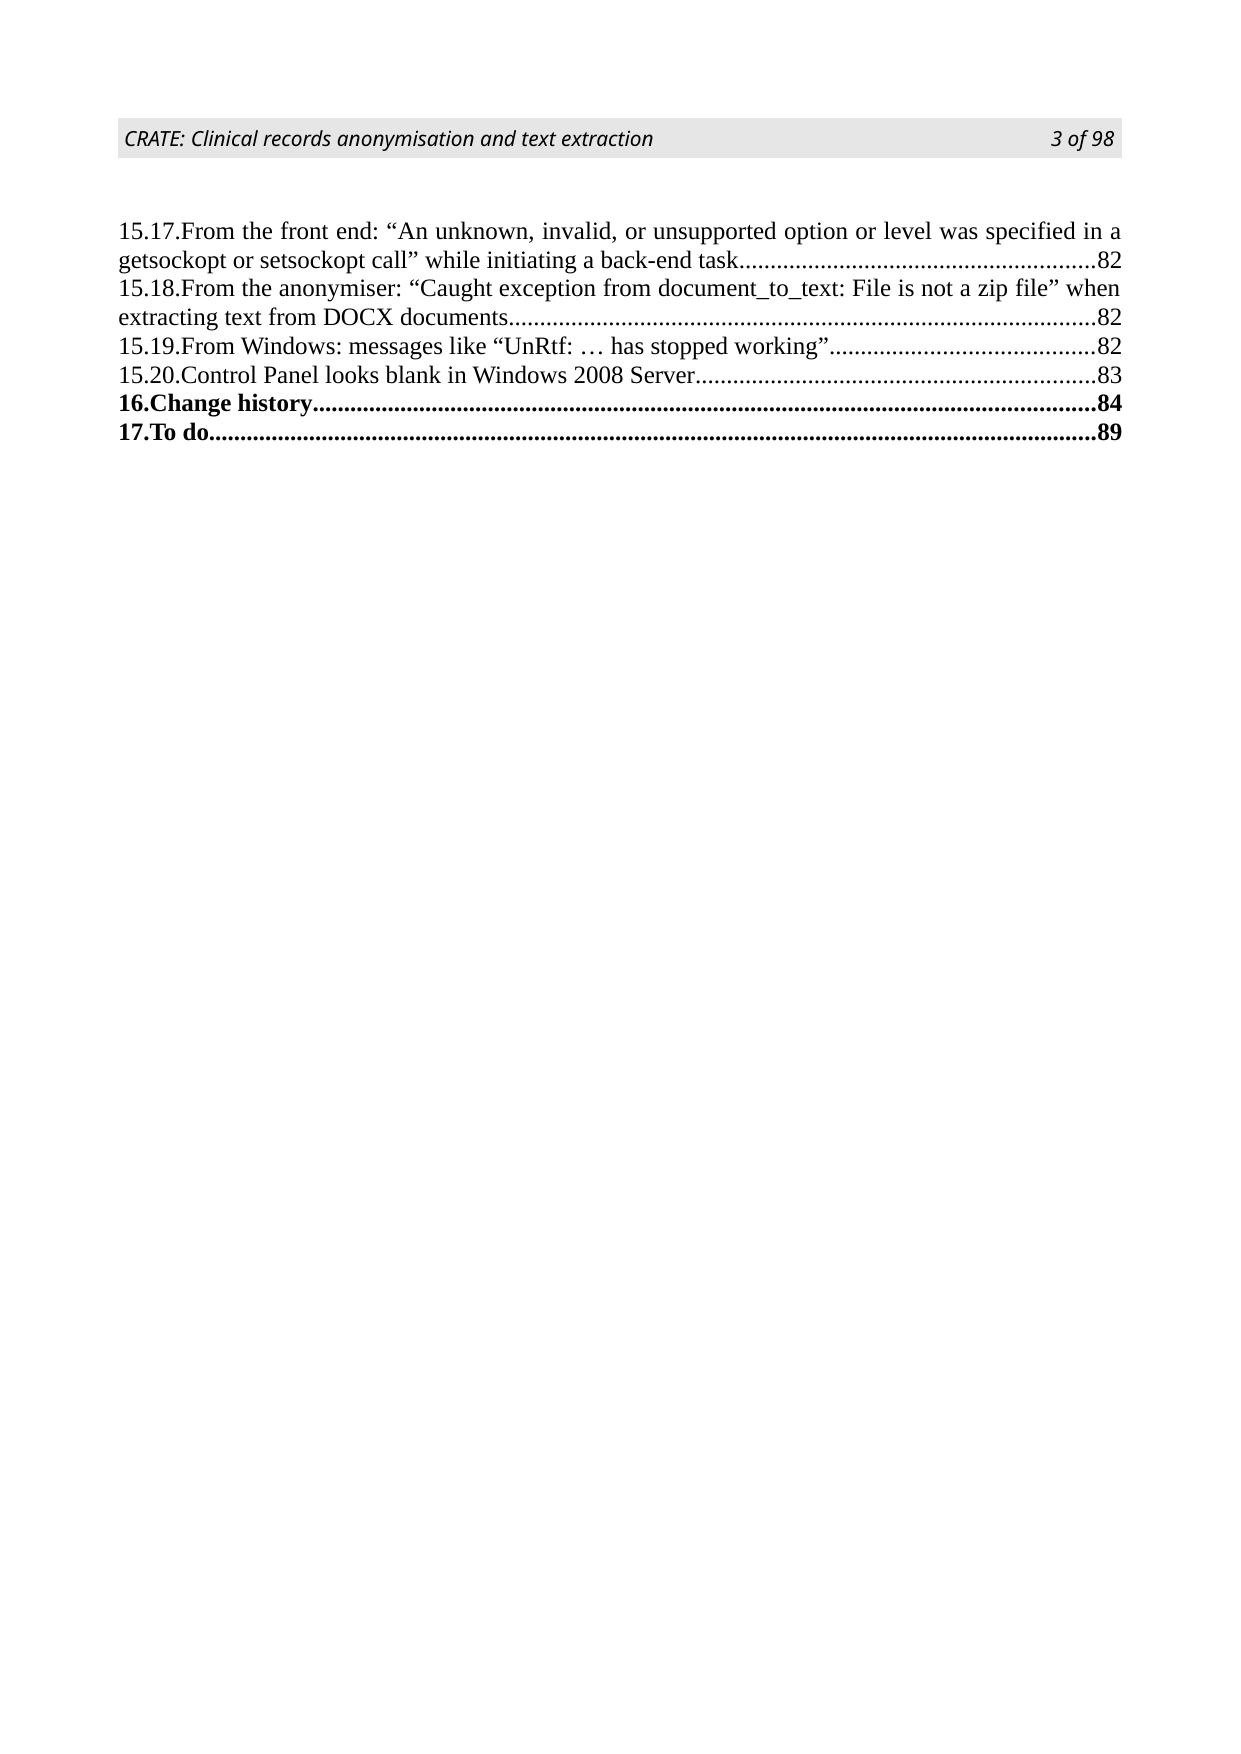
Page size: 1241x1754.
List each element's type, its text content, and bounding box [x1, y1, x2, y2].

text 17.To do 89 [118, 417, 1122, 446]
text 15.19.From Windows: messages like “UnRtf: … has stopped working” 82 [118, 331, 1122, 360]
text 16.Change history 84 [118, 388, 1122, 417]
text 15.20.Control Panel looks blank in Windows 2008 Server 83 [118, 360, 1122, 388]
text 15.18.From the anonymiser: “Caught exception from document_to_text: File is not a zip file” when extracting text from DOCX documents 82 [118, 273, 1122, 331]
text 15.17.From the front end: “An unknown, invalid, or unsupported option or level was specified in a getsockopt or setsockopt call” while initiating a back-end task 82 [118, 216, 1122, 273]
